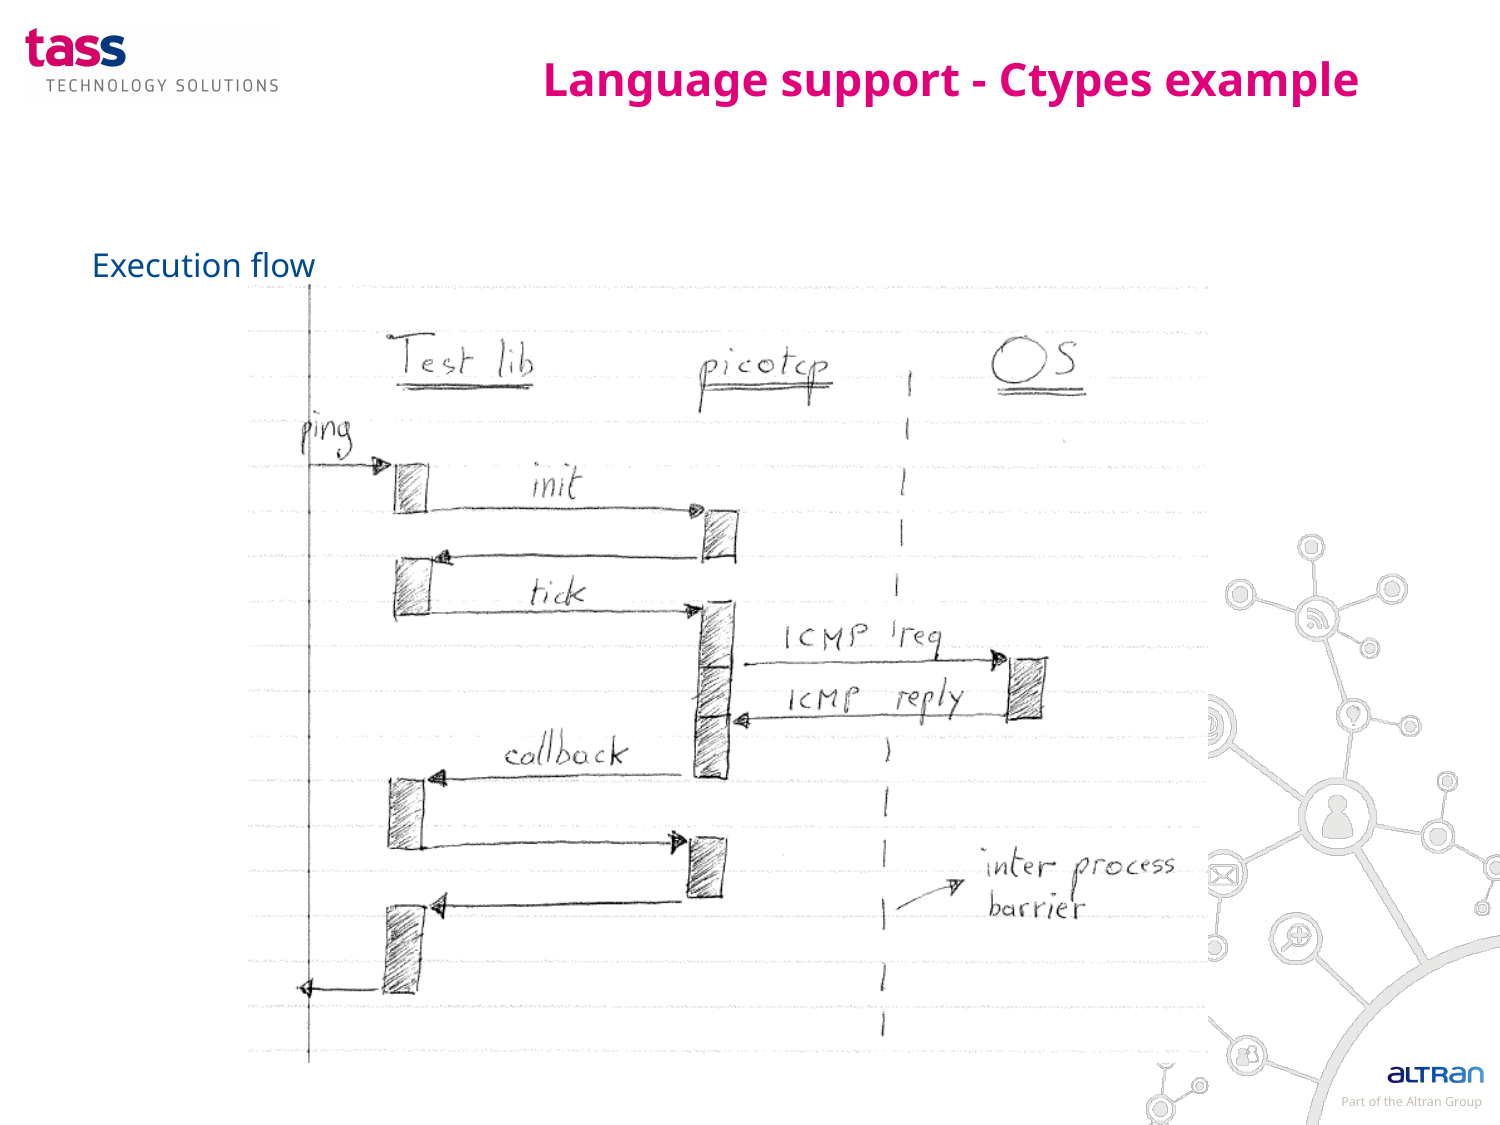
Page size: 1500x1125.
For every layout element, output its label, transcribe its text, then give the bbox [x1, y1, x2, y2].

title Language support - Ctypes example [336, 30, 1375, 126]
list Execution flow [76, 196, 1468, 292]
picture [24, 24, 280, 102]
picture [1385, 1064, 1485, 1087]
picture [248, 284, 1208, 1125]
